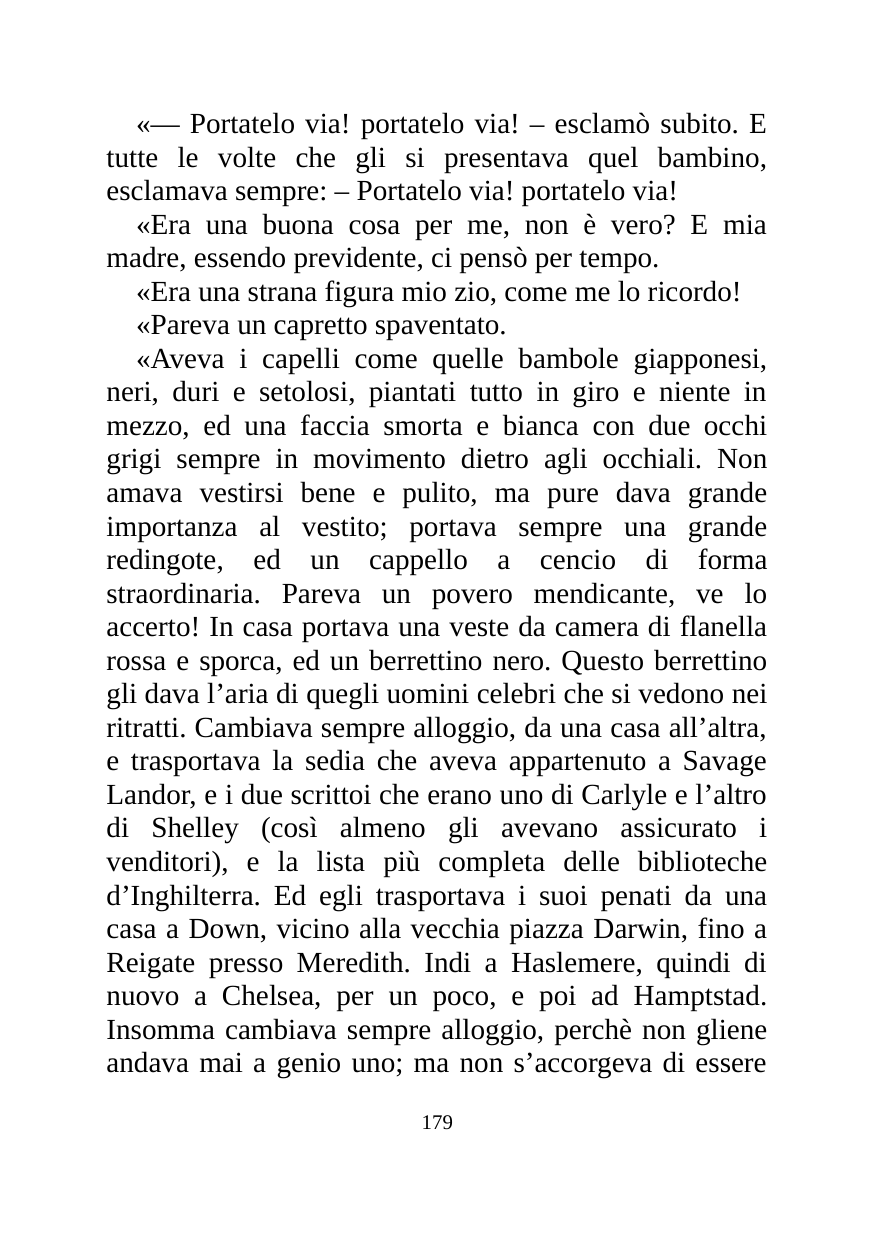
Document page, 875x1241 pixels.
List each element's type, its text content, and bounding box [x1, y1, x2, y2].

text «Era una strana figura mio zio, come me lo ricordo! [106, 274, 768, 307]
text «Era una buona cosa per me, non è vero? E mia madre, essendo previdente, ci pensò per tempo. [106, 207, 768, 274]
text «— Portatelo via! portatelo via! – esclamò subito. E tutte le volte che gli si presentava quel bambino, esclamava sempre: – Portatelo via! portatelo via! [106, 106, 768, 207]
text «Pareva un capretto spaventato. [106, 307, 768, 341]
text «Aveva i capelli come quelle bambole giapponesi, neri, duri e setolosi, piantati tutto in giro e niente in mezzo, ed una faccia smorta e bianca con due occhi grigi sempre in movimento dietro agli occhiali. Non amava vestirsi bene e pulito, ma pure dava grande importanza al vestito; portava sempre una grande redingote, ed un cappello a cencio di forma straordinaria. Pareva un povero mendicante, ve lo accerto! In casa portava una veste da camera di flanella rossa e sporca, ed un berrettino nero. Questo berrettino gli dava l’aria di quegli uomini celebri che si vedono nei ritratti. Cambiava sempre alloggio, da una casa all’altra, e trasportava la sedia che aveva appartenuto a Savage Landor, e i due scrittoi che erano uno di Carlyle e l’altro di Shelley (così almeno gli avevano assicurato i venditori), e la lista più completa delle biblioteche d’Inghilterra. Ed egli trasportava i suoi penati da una casa a Down, vicino alla vecchia piazza Darwin, fino a Reigate presso Meredith. Indi a Haslemere, quindi di nuovo a Chelsea, per un poco, e poi ad Hamptstad. Insomma cambiava sempre alloggio, perchè non gliene andava mai a genio uno; ma non s’accorgeva di essere [106, 341, 768, 1079]
